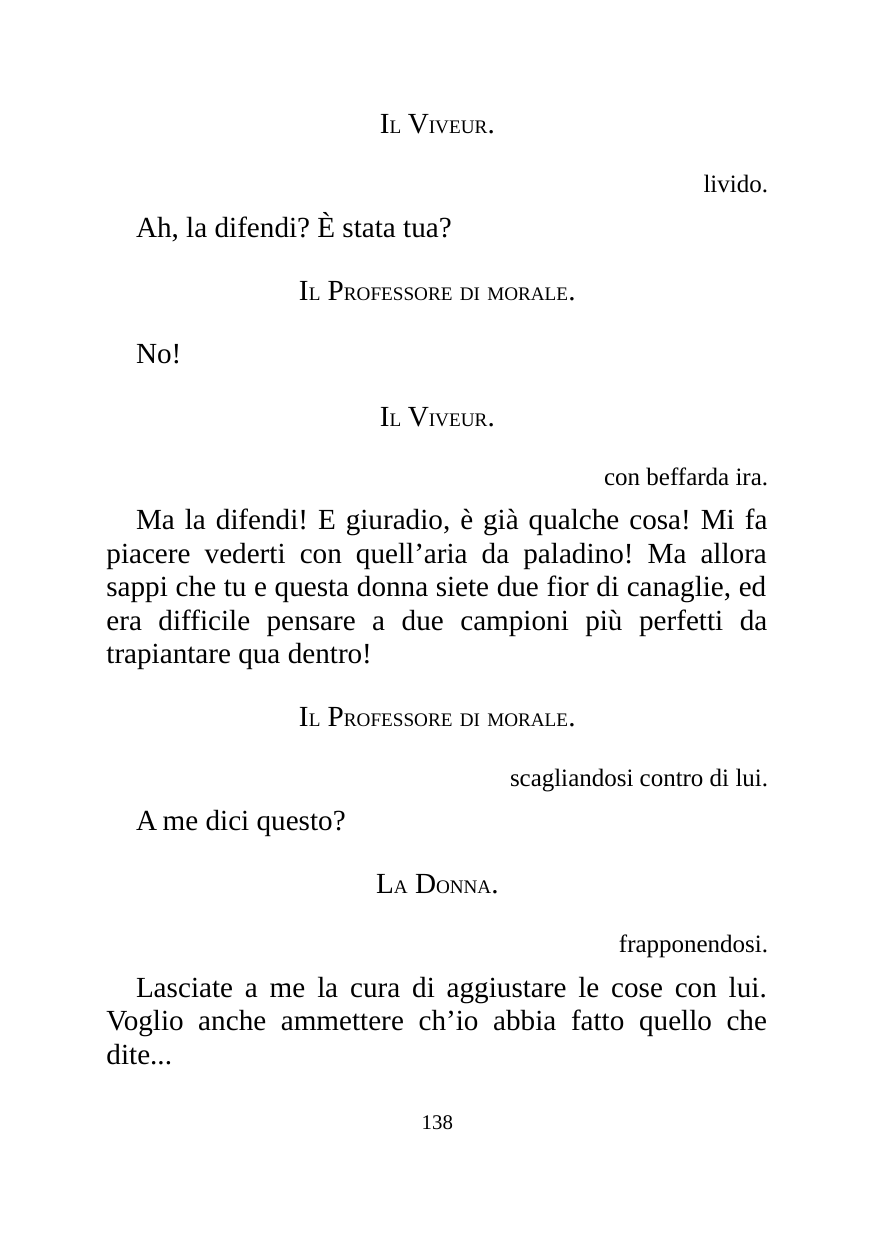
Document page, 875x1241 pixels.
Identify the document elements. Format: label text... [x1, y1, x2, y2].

text Il Professore di morale. [106, 273, 768, 306]
text Il Viveur. [106, 106, 768, 140]
text La Donna. [106, 866, 768, 900]
text Il Professore di morale. [106, 699, 768, 733]
text Ah, la difendi? È stata tua? [106, 210, 768, 243]
text livido. [431, 169, 768, 198]
text Ma la difendi! E giuradio, è già qualche cosa! Mi fa piacere vederti con quell’aria da paladino! Ma allora sappi che tu e questa donna siete due fior di canaglie, ed era difficile pensare a due campioni più perfetti da trapiantare qua dentro! [106, 502, 768, 670]
text Lasciate a me la cura di aggiustare le cose con lui. Voglio anche ammettere ch’io abbia fatto quello che dite... [106, 970, 768, 1070]
text scagliandosi contro di lui. [431, 763, 768, 791]
text A me dici questo? [106, 803, 768, 837]
text con beffarda ira. [431, 462, 768, 491]
text frapponendosi. [431, 929, 768, 958]
text No! [106, 336, 768, 369]
text Il Viveur. [106, 399, 768, 432]
